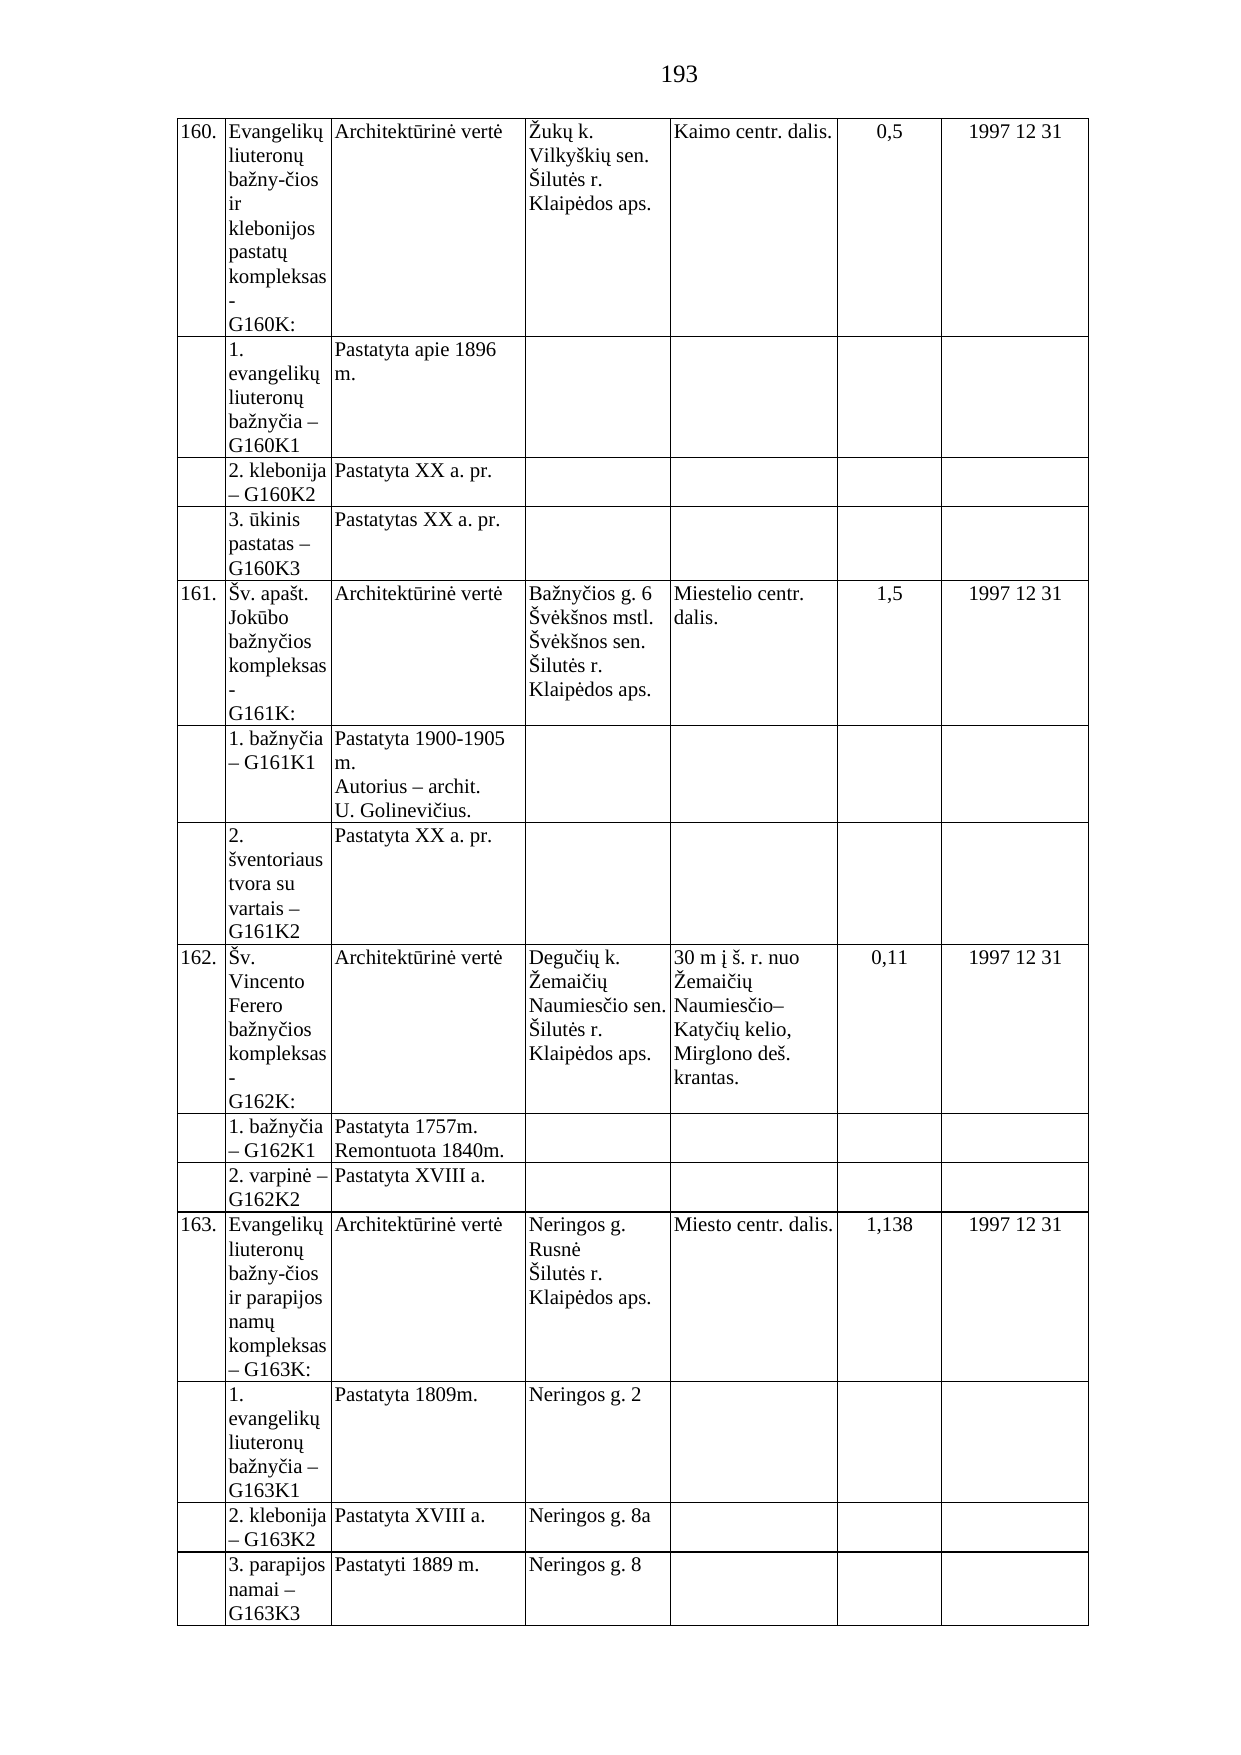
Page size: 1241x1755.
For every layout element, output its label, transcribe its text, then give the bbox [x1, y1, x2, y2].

table_cell [178, 726, 225, 822]
table_cell Degučių k. Žemaičių Naumiesčio sen. Šilutės r. Klaipėdos aps. [526, 945, 670, 1113]
table_cell Architektūrinė vertė [332, 119, 525, 336]
table_cell Pastatyta XX a. pr. [332, 458, 525, 506]
table_cell [1089, 1502, 1135, 1551]
table_cell 0,5 [838, 119, 941, 336]
table_cell Architektūrinė vertė [332, 581, 525, 725]
table_cell 160. [178, 119, 225, 336]
table_cell [1089, 1113, 1135, 1162]
table_cell [942, 337, 1088, 457]
table_cell [1089, 506, 1135, 579]
table_cell [1089, 580, 1135, 725]
table_cell Neringos g. Rusnė Šilutės r. Klaipėdos aps. [526, 1213, 670, 1381]
table_cell 30 m į š. r. nuo Žemaičių Naumiesčio–Katyčių kelio, Mirglono deš. krantas. [671, 945, 837, 1113]
table_cell Evangelikų liuteronų bažny-čios ir parapijos namų kompleksas – G163K: [226, 1213, 331, 1381]
table_cell [526, 1114, 670, 1162]
table_cell [671, 1163, 837, 1211]
table_cell [1089, 725, 1135, 822]
table_cell 1. evangelikų liuteronų bažnyčia – G163K1 [226, 1382, 331, 1502]
table_cell [1135, 822, 1181, 943]
table_cell [671, 1553, 837, 1624]
table_cell [838, 726, 941, 822]
table_cell [838, 1503, 941, 1551]
table_cell Bažnyčios g. 6 Švėkšnos mstl. Švėkšnos sen. Šilutės r. Klaipėdos aps. [526, 581, 670, 725]
table_cell [1135, 118, 1181, 336]
table_cell 2. klebonija – G160K2 [226, 458, 331, 506]
table_cell [178, 1382, 225, 1502]
table_cell [671, 726, 837, 822]
table_cell [671, 337, 837, 457]
table_cell Šv. apašt. Jokūbo bažnyčios kompleksas - G161K: [226, 581, 331, 725]
table_cell Pastatyta 1757m. Remontuota 1840m. [332, 1114, 525, 1162]
table_cell [526, 337, 670, 457]
table_cell [1089, 822, 1135, 943]
table_cell [838, 507, 941, 579]
table_cell [178, 1553, 225, 1624]
table_cell Miestelio centr. dalis. [671, 581, 837, 725]
table_cell [942, 1382, 1088, 1502]
table_cell [838, 823, 941, 943]
table_cell 1. bažnyčia – G161K1 [226, 726, 331, 822]
table_cell 1,5 [838, 581, 941, 725]
table_cell [942, 823, 1088, 943]
table_cell [838, 1382, 941, 1502]
table_cell Kaimo centr. dalis. [671, 119, 837, 336]
table_cell [526, 458, 670, 506]
table_cell [178, 823, 225, 943]
table_cell [671, 507, 837, 579]
table_cell 1997 12 31 [942, 1213, 1088, 1381]
table_cell Architektūrinė vertė [332, 945, 525, 1113]
table_cell [1089, 944, 1135, 1113]
table_cell Neringos g. 8a [526, 1503, 670, 1551]
table_cell 1,138 [838, 1213, 941, 1381]
table_cell 2. varpinė – G162K2 [226, 1163, 331, 1211]
table_cell Žukų k. Vilkyškių sen. Šilutės r. Klaipėdos aps. [526, 119, 670, 336]
table_cell [1089, 1381, 1135, 1502]
table_cell 161. [178, 581, 225, 725]
table_cell Neringos g. 2 [526, 1382, 670, 1502]
table_cell [838, 458, 941, 506]
table_cell [178, 458, 225, 506]
table_cell Šv. Vincento Ferero bažnyčios kompleksas - G162K: [226, 945, 331, 1113]
table_cell [1089, 1211, 1135, 1381]
table_cell [1135, 1211, 1181, 1381]
table_cell [526, 726, 670, 822]
table_cell Pastatyta apie 1896 m. [332, 337, 525, 457]
table_cell [671, 1114, 837, 1162]
table_cell Evangelikų liuteronų bažny-čios ir klebonijos pastatų kompleksas - G160K: [226, 119, 331, 336]
table_cell 0,11 [838, 945, 941, 1113]
table_cell [1089, 118, 1135, 336]
table_cell Pastatyta 1900-1905 m. Autorius – archit. U. Golinevičius. [332, 726, 525, 822]
table_cell Pastatyta XVIII a. [332, 1503, 525, 1551]
table_cell 3. ūkinis pastatas – G160K3 [226, 507, 331, 579]
table_cell [1089, 336, 1135, 457]
table_cell 162. [178, 945, 225, 1113]
table_cell [838, 337, 941, 457]
table_cell [838, 1163, 941, 1211]
table_cell [178, 1503, 225, 1551]
table_cell Pastatyti 1889 m. [332, 1553, 525, 1624]
table_cell [1089, 1551, 1135, 1624]
table_cell [178, 337, 225, 457]
table_cell [671, 823, 837, 943]
table_cell Pastatyta 1809m. [332, 1382, 525, 1502]
table_cell 1997 12 31 [942, 581, 1088, 725]
table_cell [942, 458, 1088, 506]
table_cell [1135, 1381, 1181, 1502]
table_cell Pastatyta XVIII a. [332, 1163, 525, 1211]
table_cell [942, 1553, 1088, 1624]
table_cell [942, 1503, 1088, 1551]
table_cell [1135, 506, 1181, 579]
table_cell [178, 1114, 225, 1162]
table_cell [1089, 457, 1135, 506]
table_cell 163. [178, 1213, 225, 1381]
table_cell 2. šventoriaus tvora su vartais – G161K2 [226, 823, 331, 943]
table_cell [1135, 725, 1181, 822]
table_cell [178, 1163, 225, 1211]
table_cell [1135, 1162, 1181, 1211]
table_cell [1089, 1162, 1135, 1211]
table_cell 1. bažnyčia – G162K1 [226, 1114, 331, 1162]
table_cell 2. klebonija – G163K2 [226, 1503, 331, 1551]
table_cell [526, 823, 670, 943]
table_cell [1135, 944, 1181, 1113]
table_cell 1997 12 31 [942, 119, 1088, 336]
table_cell [942, 507, 1088, 579]
table_cell [1135, 457, 1181, 506]
table_cell Architektūrinė vertė [332, 1213, 525, 1381]
table_cell [1135, 1502, 1181, 1551]
table_cell [838, 1114, 941, 1162]
table_cell 3. parapijos namai – G163K3 [226, 1553, 331, 1624]
table_cell 1. evangelikų liuteronų bažnyčia – G160K1 [226, 337, 331, 457]
table_cell Pastatytas XX a. pr. [332, 507, 525, 579]
table_cell [942, 1163, 1088, 1211]
table_cell [671, 458, 837, 506]
table_cell Pastatyta XX a. pr. [332, 823, 525, 943]
table_cell Neringos g. 8 [526, 1553, 670, 1624]
table_cell Miesto centr. dalis. [671, 1213, 837, 1381]
table_cell [1135, 336, 1181, 457]
table_cell [1135, 580, 1181, 725]
table_cell [671, 1382, 837, 1502]
table_cell [1135, 1551, 1181, 1624]
table_cell [942, 1114, 1088, 1162]
table_cell [671, 1503, 837, 1551]
table_cell [838, 1553, 941, 1624]
table_cell [942, 726, 1088, 822]
table_cell [526, 507, 670, 579]
table_cell 1997 12 31 [942, 945, 1088, 1113]
table_cell [1135, 1113, 1181, 1162]
table_cell [178, 507, 225, 579]
table_cell [526, 1163, 670, 1211]
